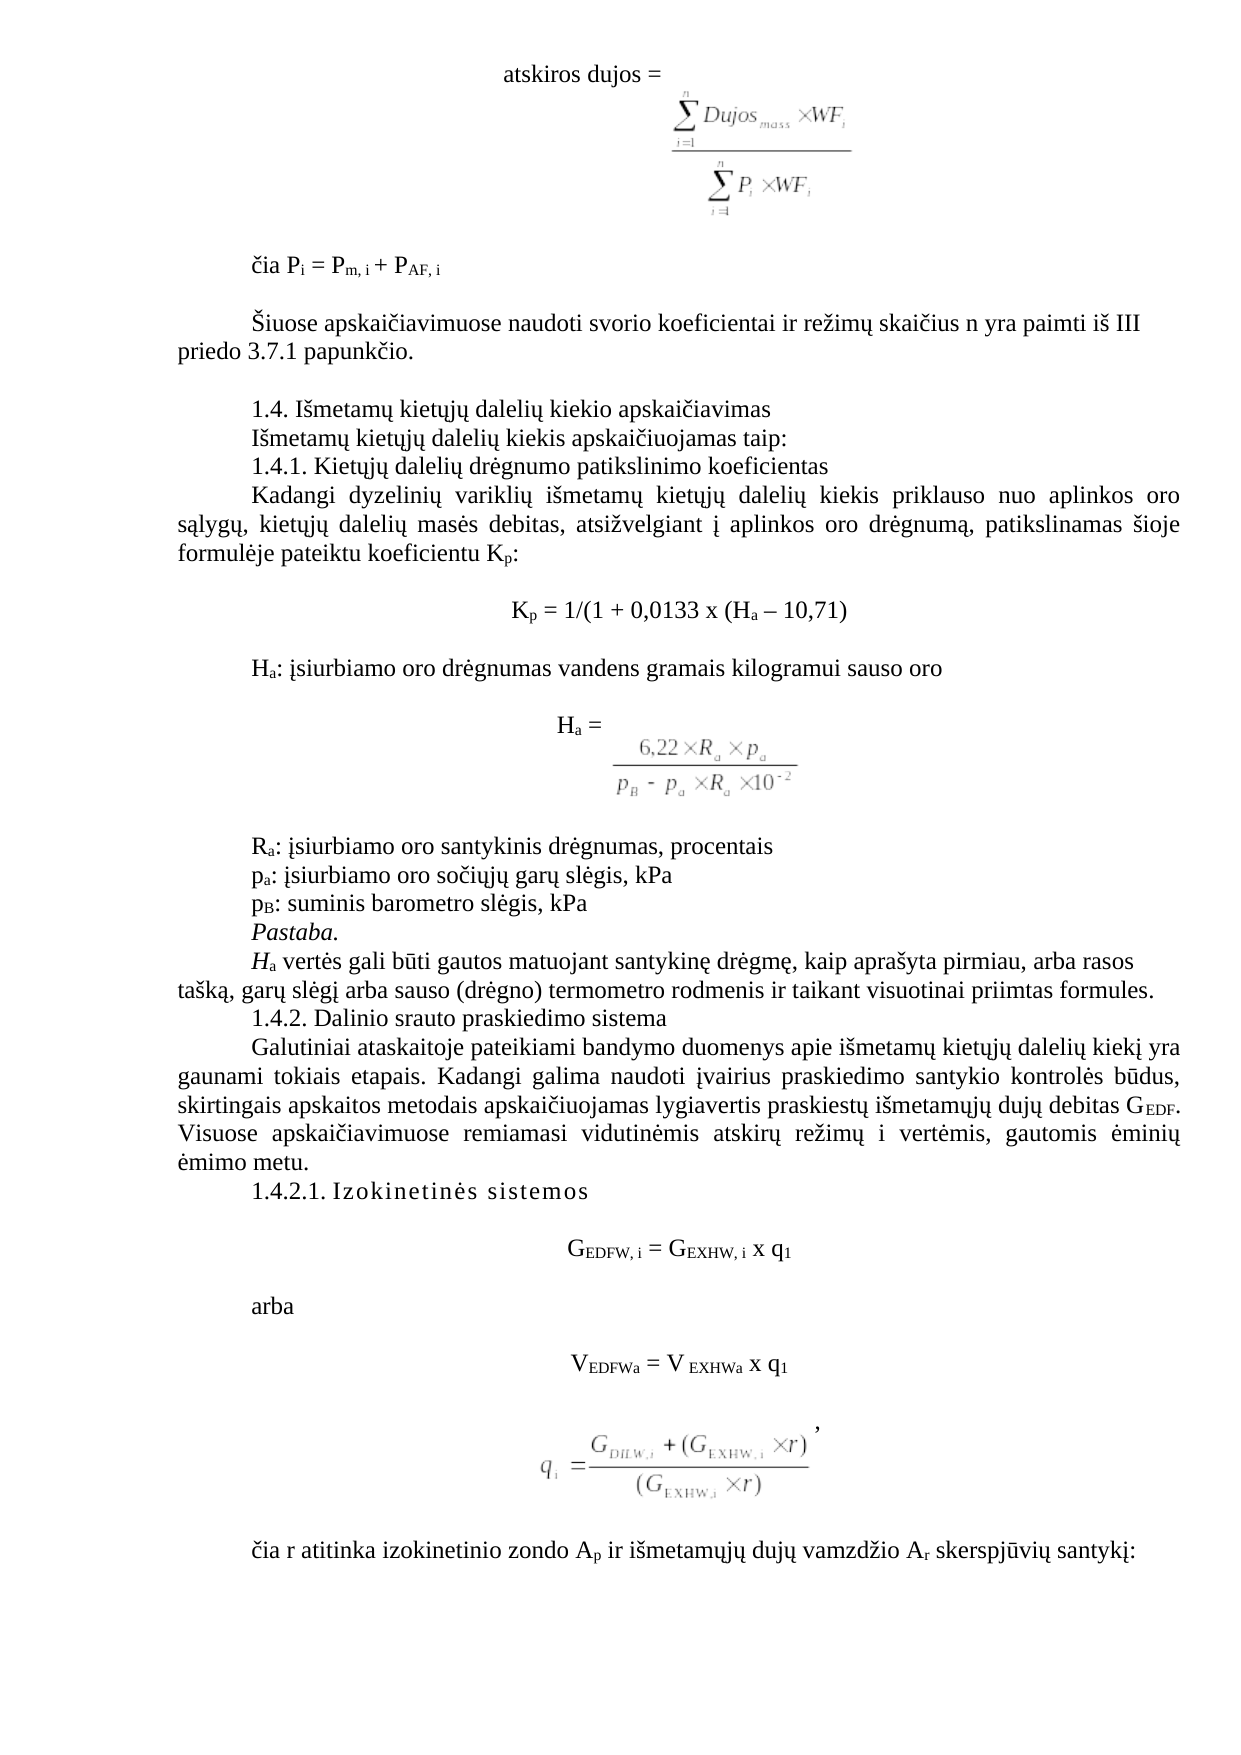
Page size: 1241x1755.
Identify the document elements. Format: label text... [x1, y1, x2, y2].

text , [177, 1406, 1181, 1506]
text Išmetamų kietųjų dalelių kiekis apskaičiuojamas taip: [177, 423, 1181, 451]
text VEDFWa = V EXHWa x q1 [177, 1348, 1181, 1377]
text Ha = [177, 710, 1181, 802]
text GEDFW, i = GEXHW, i x q1 [177, 1233, 1181, 1262]
text arba [177, 1291, 1181, 1320]
text atskiros dujos = [177, 59, 1181, 221]
text Galutiniai ataskaitoje pateikiami bandymo duomenys apie išmetamų kietųjų dalelių kiekį yra gaunami tokiais etapais. Kadangi galima naudoti įvairius praskiedimo santykio kontrolės būdus, skirtingais apskaitos metodais apskaičiuojamas lygiavertis praskiestų išmetamųjų dujų debitas GEDF. Visuose apskaičiavimuose remiamasi vidutinėmis atskirų režimų i vertėmis, gautomis ėminių ėmimo metu. [177, 1032, 1181, 1176]
text Ha vertės gali būti gautos matuojant santykinę drėgmę, kaip aprašyta pirmiau, arba rasos tašką, garų slėgį arba sauso (drėgno) termometro rodmenis ir taikant visuotinai priimtas formules. [177, 946, 1181, 1003]
text 1.4.2. Dalinio srauto praskiedimo sistema [177, 1003, 1181, 1032]
text Ha: įsiurbiamo oro drėgnumas vandens gramais kilogramui sauso oro [177, 653, 1181, 681]
text Kadangi dyzelinių variklių išmetamų kietųjų dalelių kiekis priklauso nuo aplinkos oro sąlygų, kietųjų dalelių masės debitas, atsižvelgiant į aplinkos oro drėgnumą, patikslinamas šioje formulėje pateiktu koeficientu Kp: [177, 480, 1181, 566]
text 1.4.2.1. Izokinetinės sistemos [177, 1176, 1181, 1205]
text Kp = 1/(1 + 0,0133 x (Ha – 10,71) [177, 595, 1181, 624]
text 1.4.1. Kietųjų dalelių drėgnumo patikslinimo koeficientas [177, 451, 1181, 480]
text 1.4. Išmetamų kietųjų dalelių kiekio apskaičiavimas [177, 394, 1181, 423]
text pB: suminis barometro slėgis, kPa [177, 888, 1181, 917]
text Ra: įsiurbiamo oro santykinis drėgnumas, procentais [177, 831, 1181, 860]
text čia Pi = Pm, i + PAF, i [177, 250, 1181, 279]
text Pastaba. [177, 917, 1181, 946]
text Šiuose apskaičiavimuose naudoti svorio koeficientai ir režimų skaičius n yra paimti iš III priedo 3.7.1 papunkčio. [177, 308, 1181, 365]
text pa: įsiurbiamo oro sočiųjų garų slėgis, kPa [177, 860, 1181, 888]
text čia r atitinka izokinetinio zondo Ap ir išmetamųjų dujų vamzdžio Ar skerspjūvių santykį: [177, 1535, 1181, 1563]
